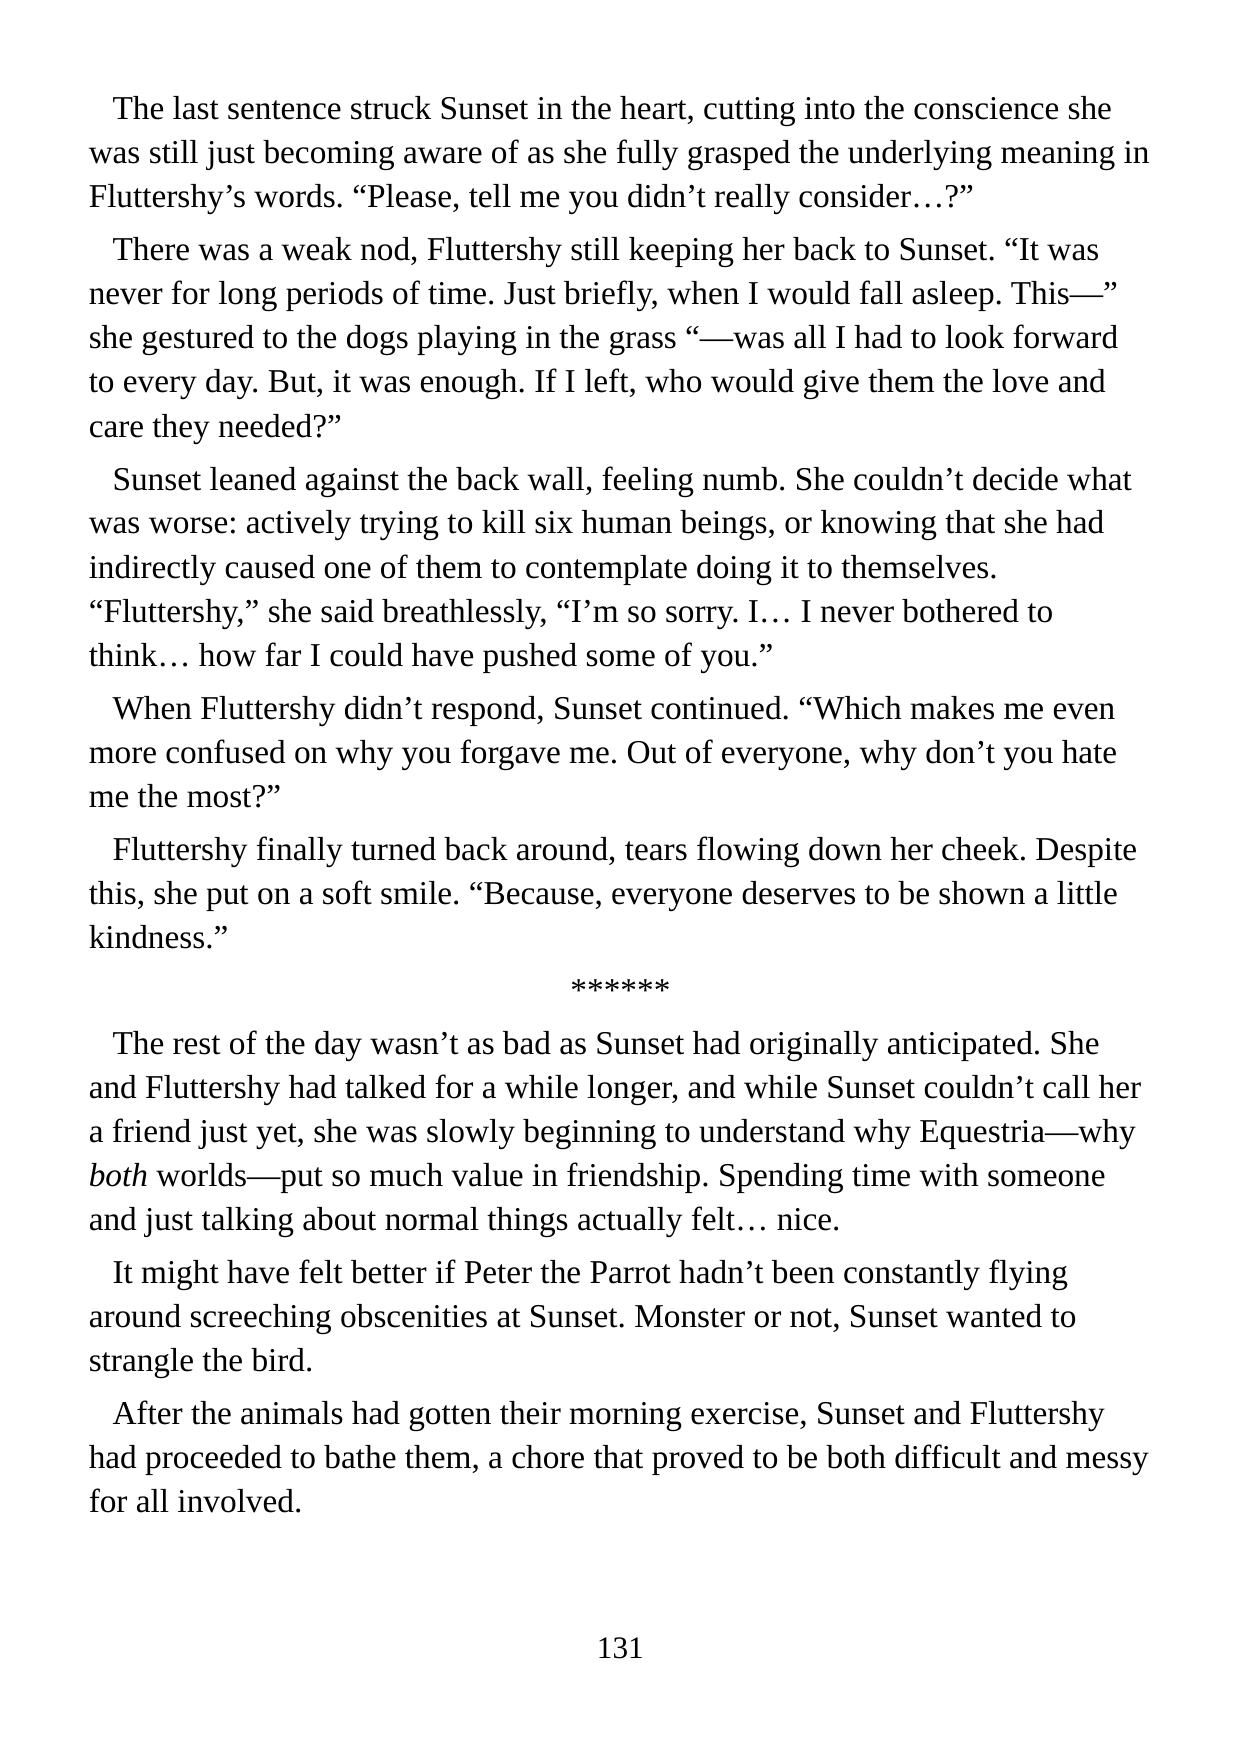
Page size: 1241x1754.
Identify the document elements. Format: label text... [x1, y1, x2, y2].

text There was a weak nod, Fluttershy still keeping her back to Sunset. “It was never for long periods of time. Just briefly, when I would fall asleep. This—” she gestured to the dogs playing in the grass “—was all I had to look forward to every day. But, it was enough. If I left, who would give them the love and care they needed?” [88, 229, 1152, 444]
text After the animals had gotten their morning exercise, Sunset and Fluttershy had proceeded to bathe them, a chore that proved to be both difficult and messy for all involved. [88, 1393, 1152, 1519]
text Sunset leaned against the back wall, feeling numb. She couldn’t decide what was worse: actively trying to kill six human beings, or knowing that she had indirectly caused one of them to contemplate doing it to themselves. “Fluttershy,” she said breathlessly, “I’m so sorry. I… I never bothered to think… how far I could have pushed some of you.” [88, 459, 1152, 673]
text The rest of the day wasn’t as bad as Sunset had originally anticipated. She and Fluttershy had talked for a while longer, and while Sunset couldn’t call her a friend just yet, she was slowly beginning to understand why Equestria—why both worlds—put so much value in friendship. Spending time with someone and just talking about normal things actually felt… nice. [88, 1023, 1152, 1237]
text ****** [88, 970, 1152, 1008]
text It might have felt better if Peter the Parrot hadn’t been constantly flying around screeching obscenities at Sunset. Monster or not, Sunset wanted to strangle the bird. [88, 1252, 1152, 1378]
text Fluttershy finally turned back around, tears flowing down her cheek. Despite this, she put on a soft smile. “Because, everyone deserves to be shown a little kindness.” [88, 829, 1152, 955]
text The last sentence struck Sunset in the heart, cutting into the conscience she was still just becoming aware of as she fully grasped the underlying meaning in Fluttershy’s words. “Please, tell me you didn’t really consider…?” [88, 88, 1152, 215]
text When Fluttershy didn’t respond, Sunset continued. “Which makes me even more confused on why you forgave me. Out of everyone, why don’t you hate me the most?” [88, 688, 1152, 814]
